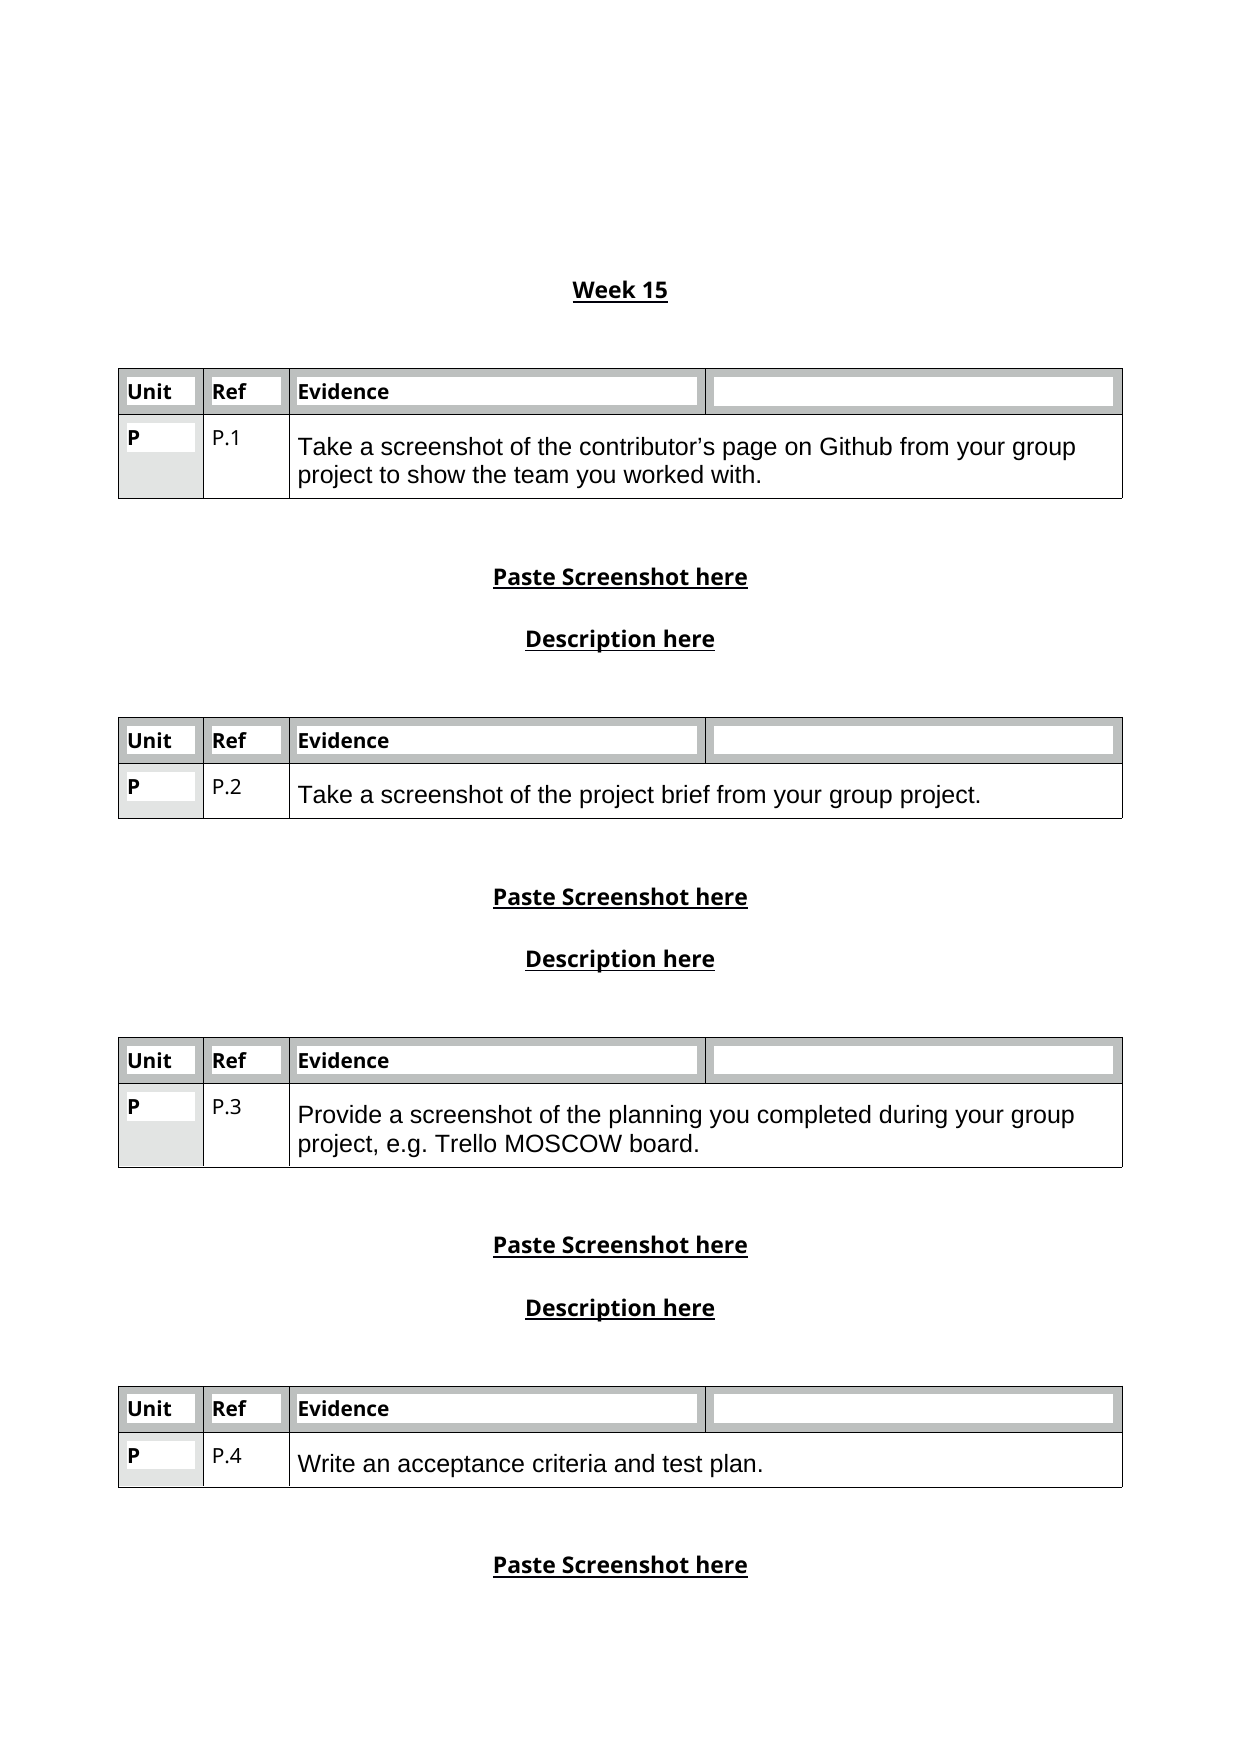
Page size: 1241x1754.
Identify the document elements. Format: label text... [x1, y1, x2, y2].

table_header Unit [119, 369, 203, 414]
table_cell Take a screenshot of the contributor’s page on Github from your group project to show the team you worked with. [290, 415, 1122, 498]
table_header [706, 369, 1122, 414]
table_header Evidence [290, 1387, 705, 1432]
table_cell Write an acceptance criteria and test plan. [290, 1433, 1122, 1486]
table_header Ref [204, 1038, 289, 1083]
table_header [706, 1387, 1122, 1432]
table_cell Take a screenshot of the project brief from your group project. [290, 764, 1122, 818]
text Description here [118, 943, 1122, 974]
text Paste Screenshot here [118, 561, 1122, 592]
table_header Ref [204, 718, 289, 763]
table_header Evidence [290, 1038, 705, 1083]
table_header Evidence [290, 369, 705, 414]
table_cell P.3 [204, 1084, 289, 1166]
table_cell P.2 [204, 764, 289, 818]
table_header [706, 1038, 1122, 1083]
text Description here [118, 623, 1122, 654]
table_cell P [119, 415, 203, 498]
table_header Ref [204, 1387, 289, 1432]
table_cell P [119, 1084, 203, 1166]
table_header Ref [204, 369, 289, 414]
table_cell P.1 [204, 415, 289, 498]
text Paste Screenshot here [118, 1229, 1122, 1261]
table_cell P [119, 764, 203, 818]
table_cell P [119, 1433, 203, 1486]
table_cell Provide a screenshot of the planning you completed during your group project, e.g. Trello MOSCOW board. [290, 1084, 1122, 1166]
table_header Unit [119, 1387, 203, 1432]
table_header Unit [119, 1038, 203, 1083]
table_header Unit [119, 718, 203, 763]
text Paste Screenshot here [118, 1549, 1122, 1581]
table_header [706, 718, 1122, 763]
text Week 15 [118, 274, 1122, 306]
text Description here [118, 1292, 1122, 1323]
text Paste Screenshot here [118, 881, 1122, 912]
table_cell P.4 [204, 1433, 289, 1486]
table_header Evidence [290, 718, 705, 763]
